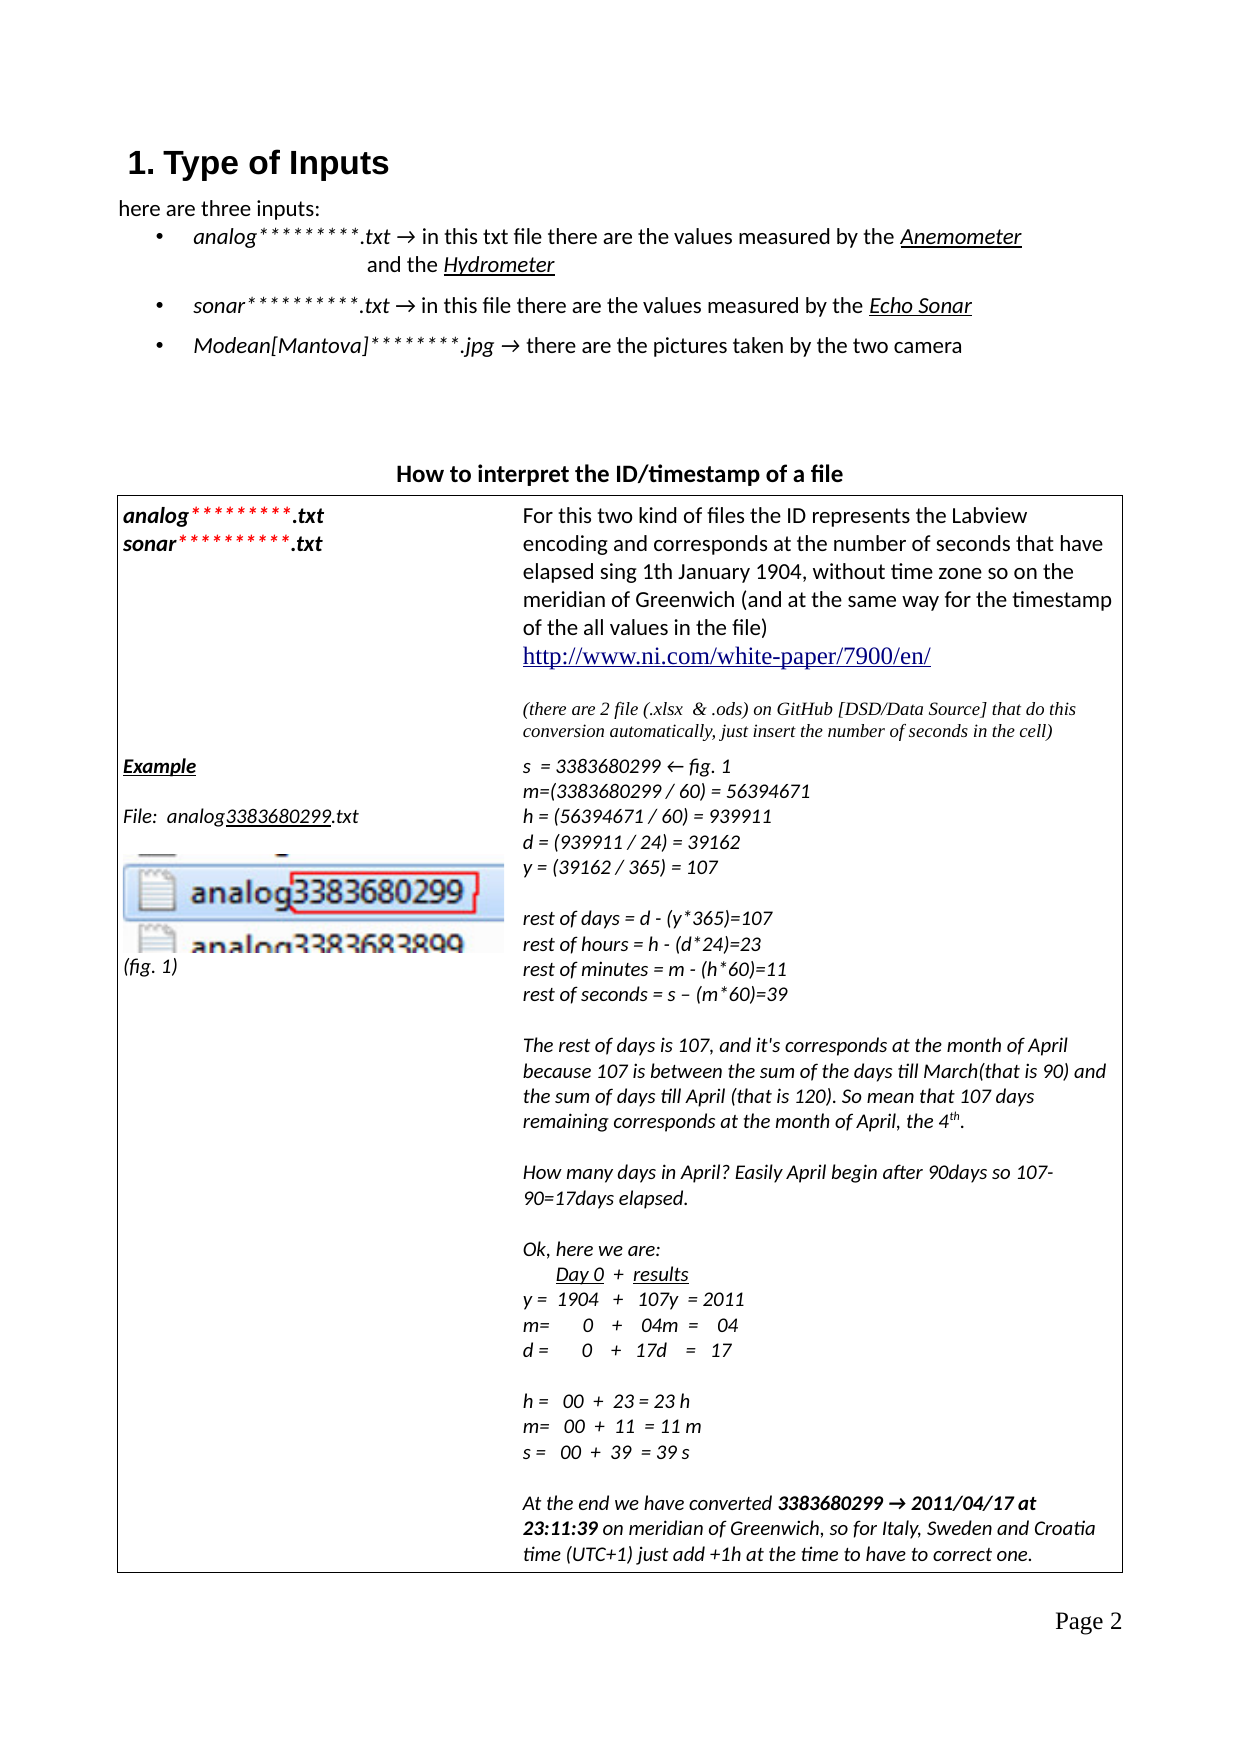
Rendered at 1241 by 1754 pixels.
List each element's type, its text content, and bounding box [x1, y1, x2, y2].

list Modean[Mantova]********.jpg → there are the pictures taken by the two camera [156, 331, 1122, 359]
table_cell Example File: analog3383680299.txt (fig. 1) [118, 747, 517, 1572]
list sonar**********.txt → in this file there are the values measured by the Echo Sonar [156, 291, 1122, 319]
subtitle Type of Inputs [118, 143, 1122, 182]
table_cell analog*********.txt sonar**********.txt [118, 496, 517, 747]
list analog*********.txt → in this txt file there are the values measured by the Anemometer and the Hydrometer [156, 222, 1122, 278]
picture [122, 854, 505, 953]
table_header How to interpret the ID/timestamp of a file [117, 453, 1122, 495]
table_cell s = 3383680299 ← fig. 1 m=(3383680299 / 60) = 56394671 h = (56394671 / 60) = 939911 d = (939911 / 24) = 39162 y = (39162 / 365) = 107 rest of days = d - (y*365)=107 rest of hours = h - (d*24)=23 rest of minutes = m - (h*60)=11 rest of seconds = s – (m*60)=39 The rest of days is 107, and it's corresponds at the month of April because 107 is between the sum of the days till March(that is 90) and the sum of days till April (that is 120). So mean that 107 days remaining corresponds at the month of April, the 4th. How many days in April? Easily April begin after 90days so 107-90=17days elapsed. Ok, here we are: Day 0 + results y = 1904 + 107y = 2011 m= 0 + 04m = 04 d = 0 + 17d = 17 h = 00 + 23 = 23 h m= 00 + 11 = 11 m s = 00 + 39 = 39 s At the end we have converted 3383680299 → 2011/04/17 at 23:11:39 on meridian of Greenwich, so for Italy, Sweden and Croatia time (UTC+1) just add +1h at the time to have to correct one. [517, 747, 1122, 1572]
text here are three inputs: [118, 194, 1122, 222]
table_cell For this two kind of files the ID represents the Labview encoding and corresponds at the number of seconds that have elapsed sing 1th January 1904, without time zone so on the meridian of Greenwich (and at the same way for the timestamp of the all values in the file) http://www.ni.com/white-paper/7900/en/ (there are 2 file (.xlsx & .ods) on GitHub [DSD/Data Source] that do this conversion automatically, just insert the number of seconds in the cell) [517, 496, 1122, 747]
